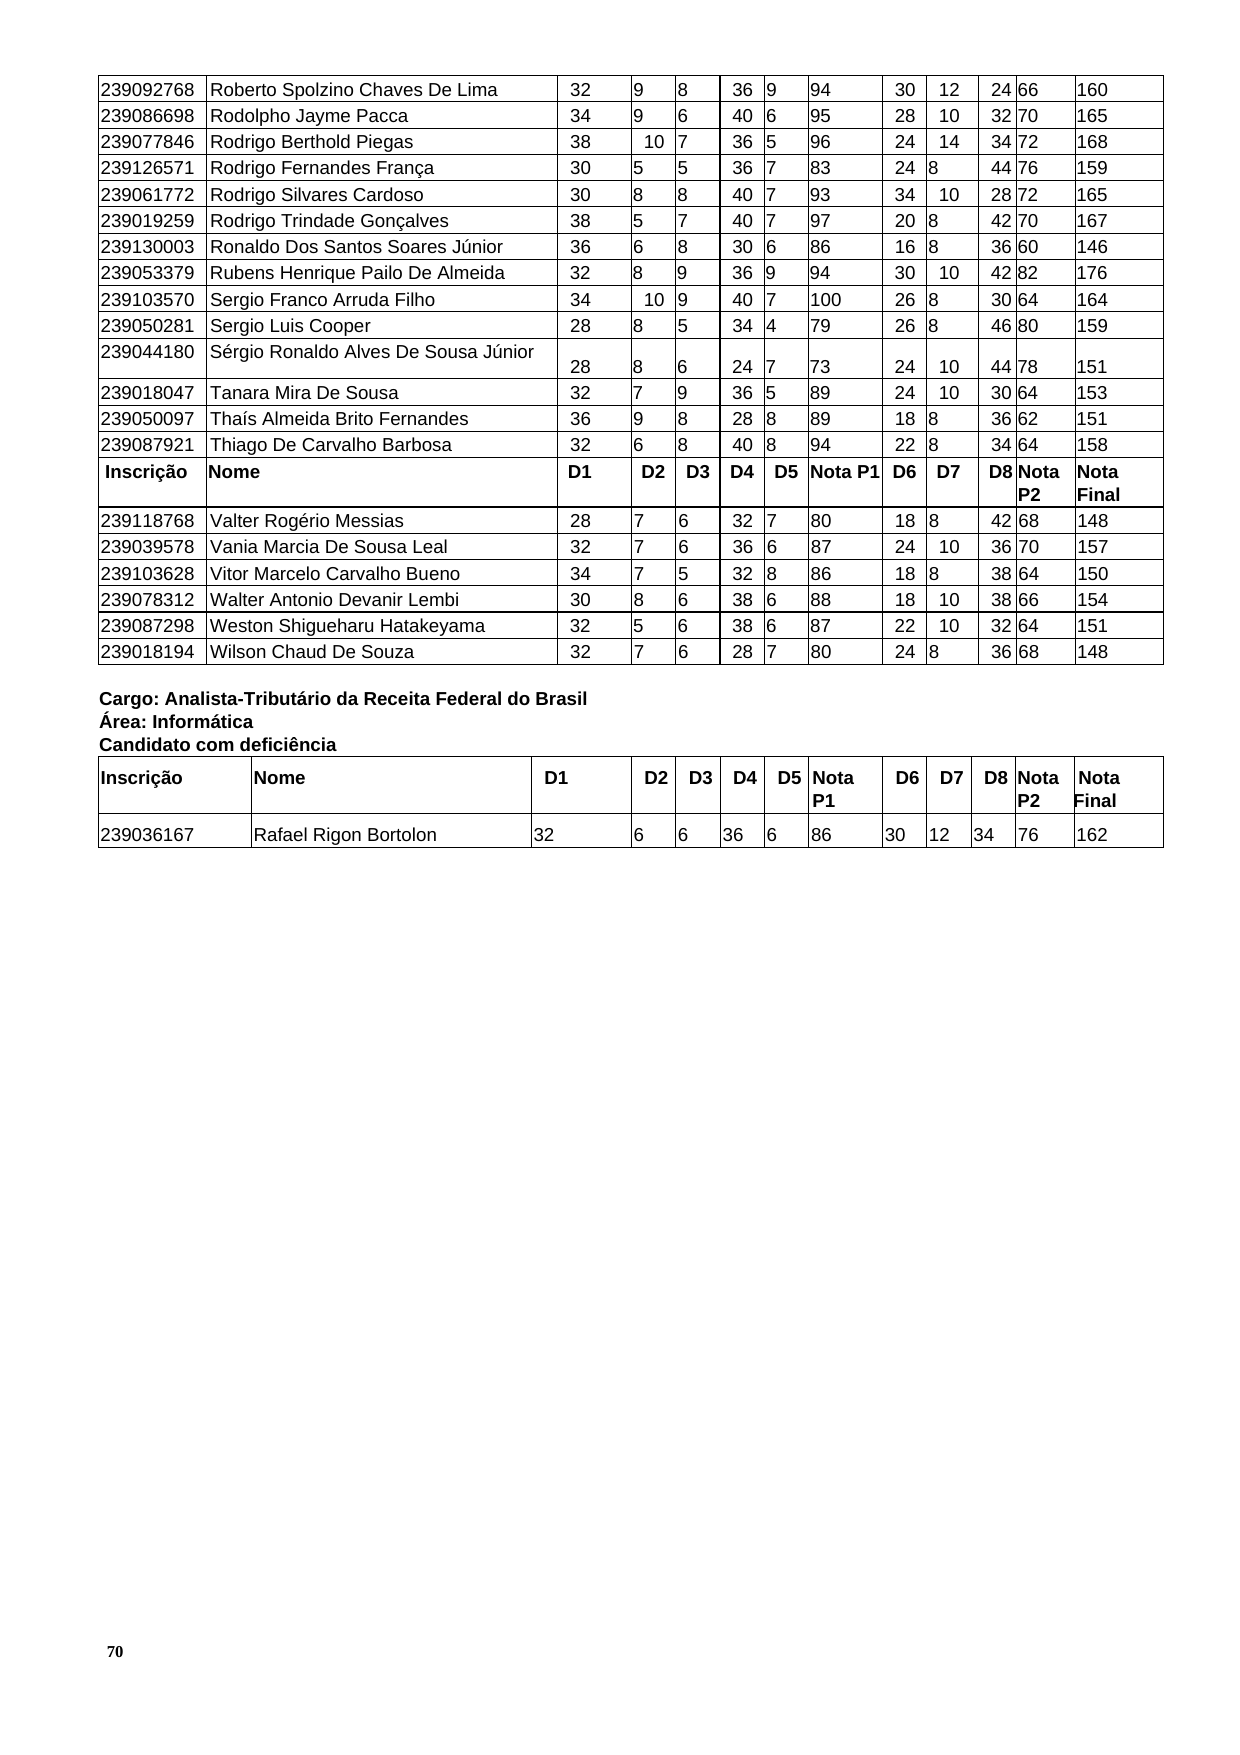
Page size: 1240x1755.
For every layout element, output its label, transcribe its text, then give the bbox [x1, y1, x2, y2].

text Candidato com deficiência [99, 733, 1140, 755]
text Cargo: Analista-Tributário da Receita Federal do Brasil [99, 688, 1140, 709]
text Área: Informática [99, 711, 1140, 732]
